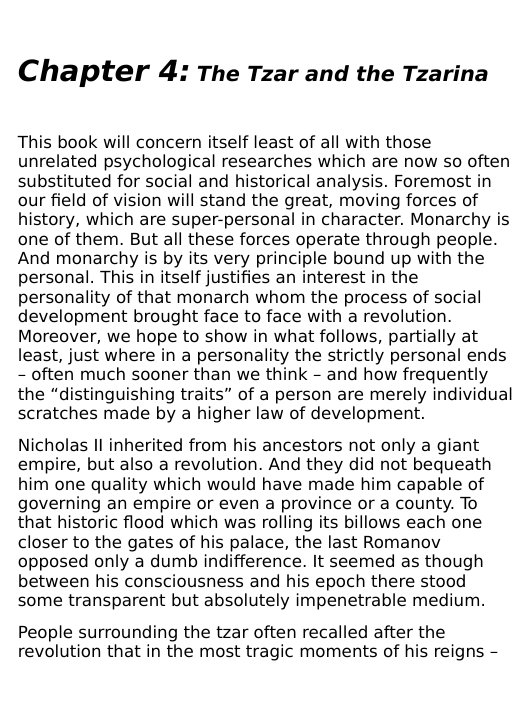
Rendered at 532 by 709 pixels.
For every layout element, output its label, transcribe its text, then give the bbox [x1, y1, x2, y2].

text This book will concern itself least of all with those unrelated psychological researches which are now so often substituted for social and historical analysis. Foremost in our field of vision will stand the great, moving forces of history, which are super-personal in character. Monarchy is one of them. But all these forces operate through people. And monarchy is by its very principle bound up with the personal. This in itself justifies an interest in the personality of that monarch whom the process of social development brought face to face with a revolution. Moreover, we hope to show in what follows, partially at least, just where in a personality the strictly personal ends – often much sooner than we think – and how frequently the “distinguishing traits” of a person are merely individual scratches made by a higher law of development. [18, 133, 514, 423]
text Nicholas II inherited from his ancestors not only a giant empire, but also a revolution. And they did not bequeath him one quality which would have made him capable of governing an empire or even a province or a county. To that historic flood which was rolling its billows each one closer to the gates of his palace, the last Romanov opposed only a dumb indifference. It seemed as though between his consciousness and his epoch there stood some transparent but absolutely impenetrable medium. [18, 436, 514, 610]
text People surrounding the tzar often recalled after the revolution that in the most tragic moments of his reigns – [18, 623, 514, 662]
subtitle Chapter 4: The Tzar and the Tzarina [18, 54, 514, 88]
